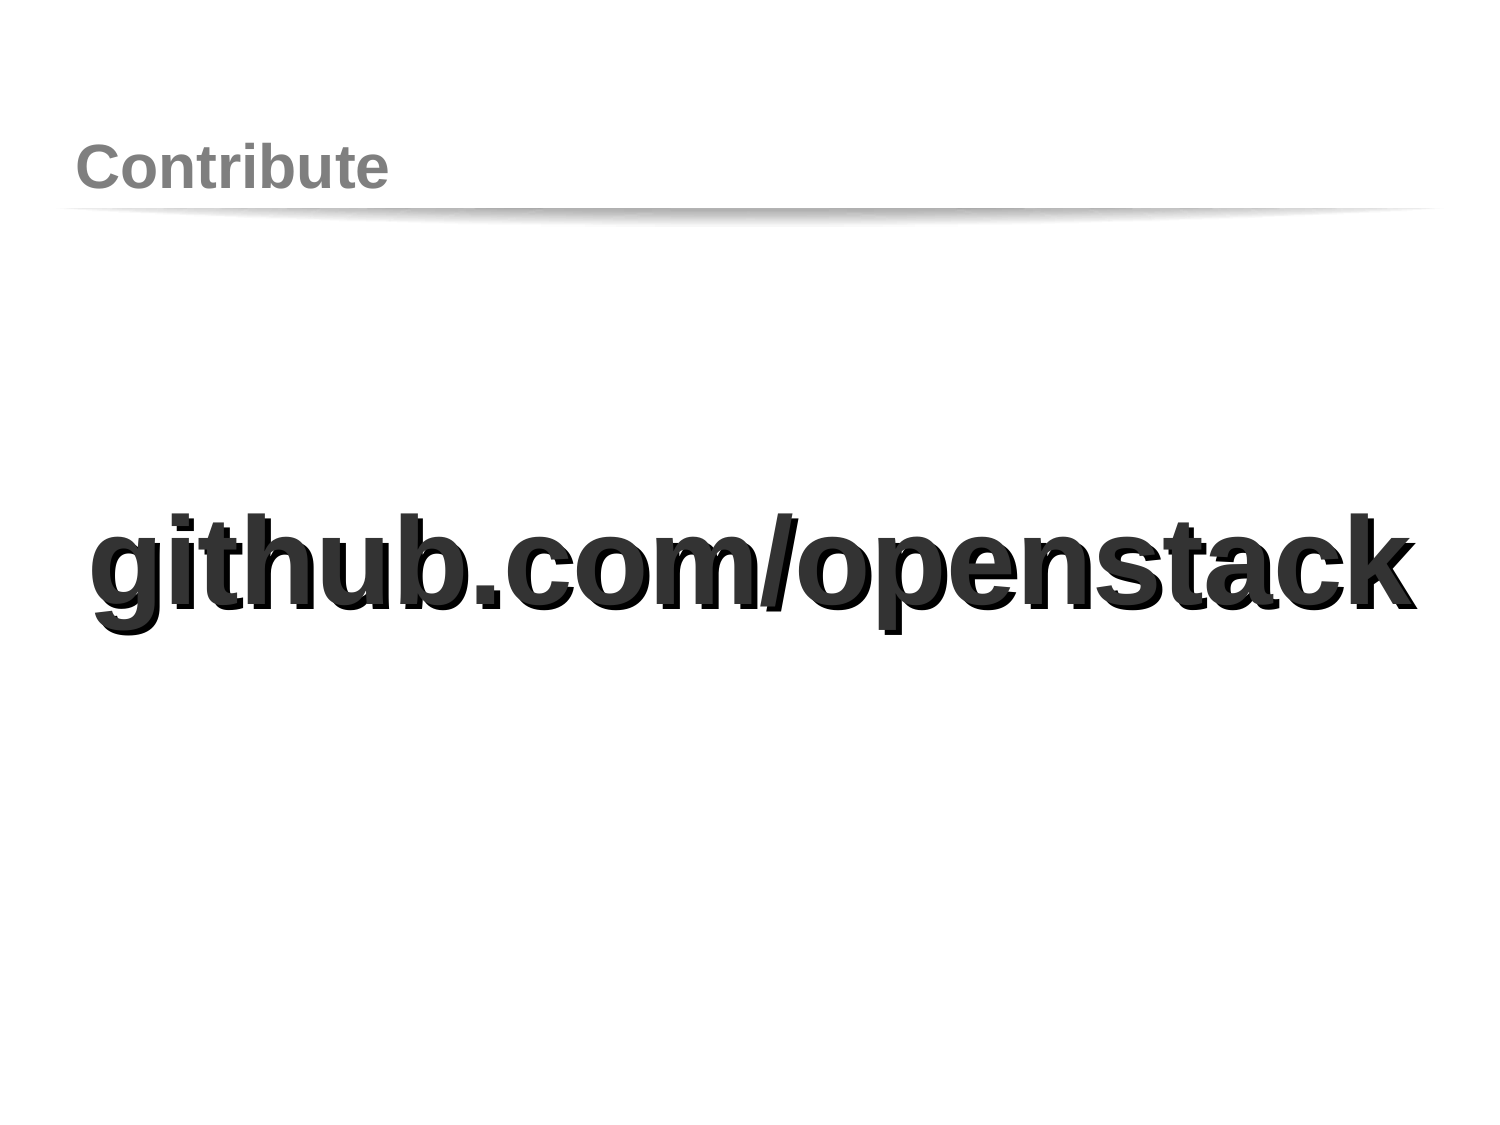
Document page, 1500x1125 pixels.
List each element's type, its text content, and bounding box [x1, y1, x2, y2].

text_box github.com/openstack [75, 479, 1426, 631]
title Contribute [75, 71, 1426, 203]
